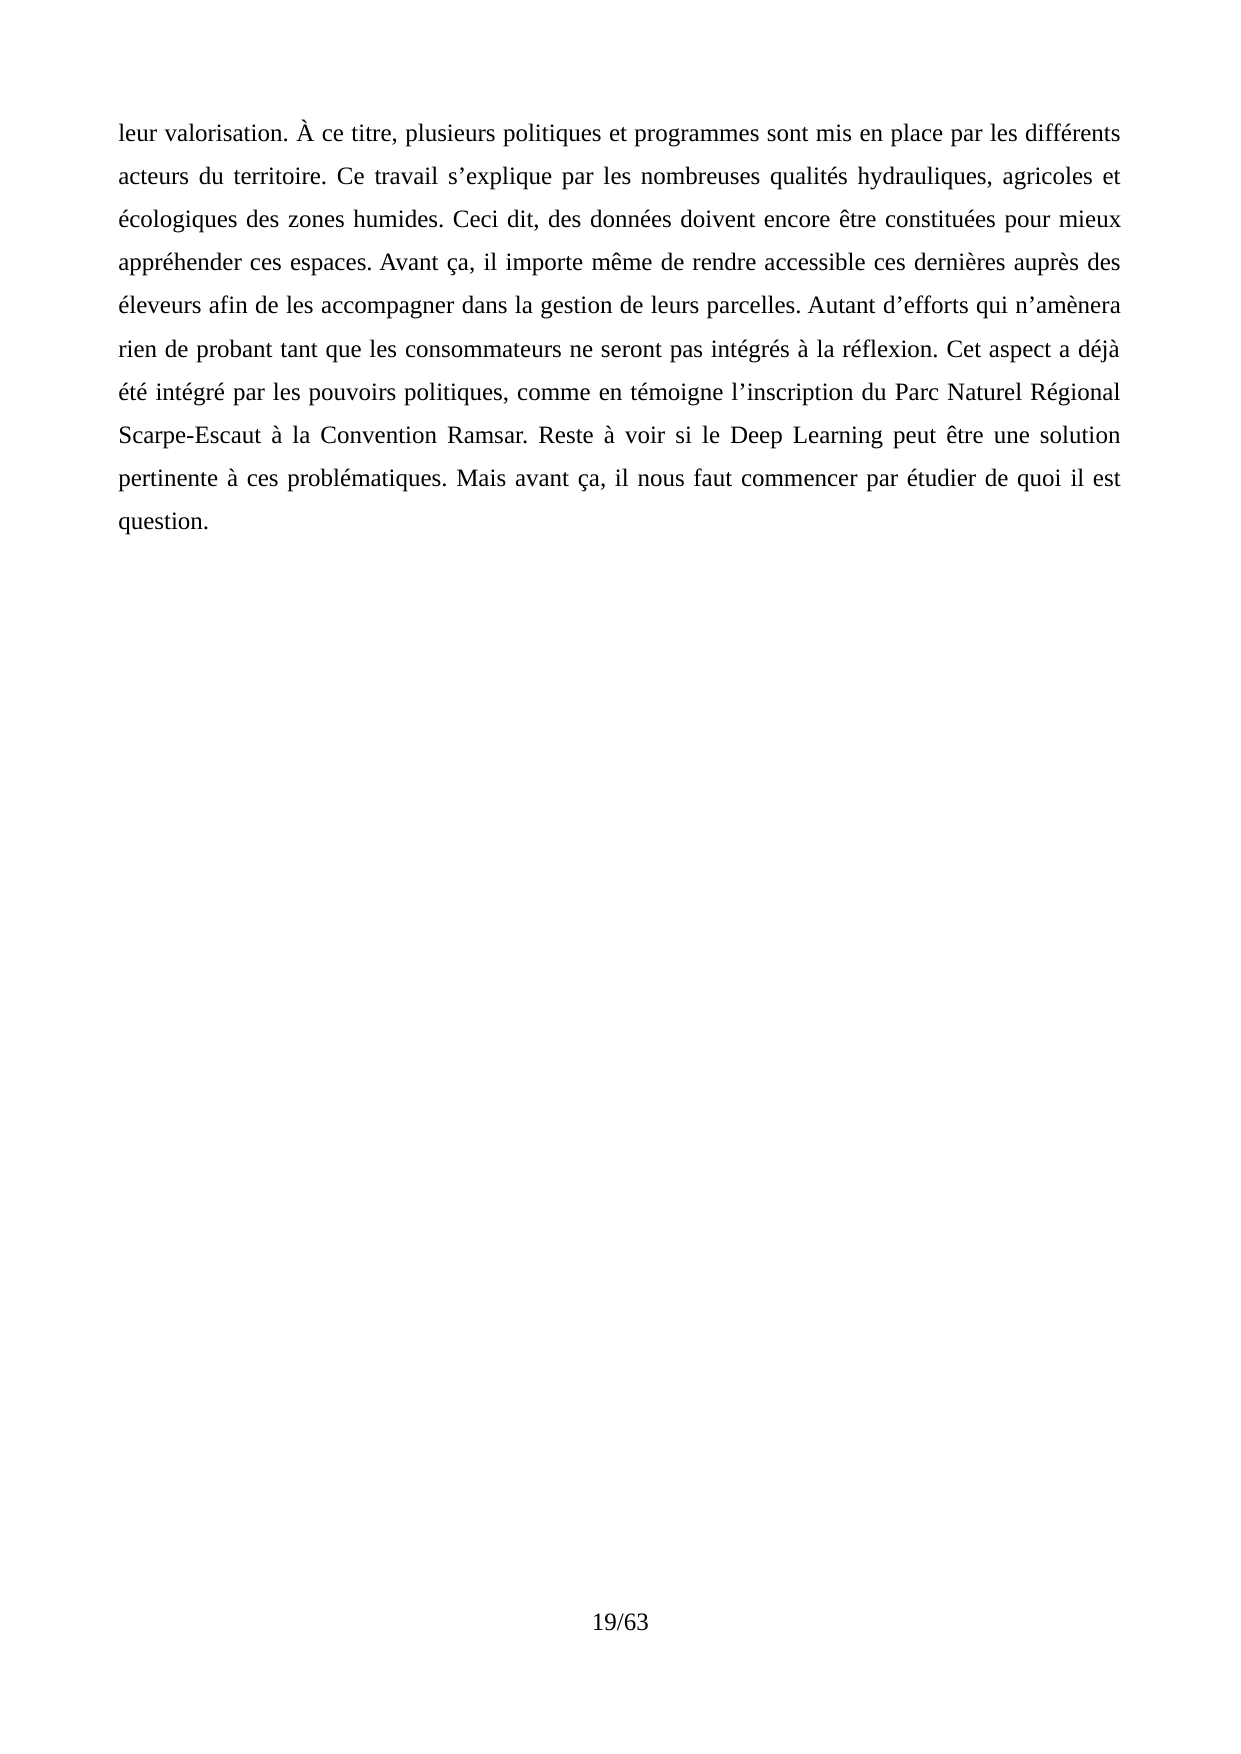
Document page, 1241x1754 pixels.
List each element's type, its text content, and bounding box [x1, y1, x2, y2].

text leur valorisation. À ce titre, plusieurs politiques et programmes sont mis en place par les différents acteurs du territoire. Ce travail s’explique par les nombreuses qualités hydrauliques, agricoles et écologiques des zones humides. Ceci dit, des données doivent encore être constituées pour mieux appréhender ces espaces. Avant ça, il importe même de rendre accessible ces dernières auprès des éleveurs afin de les accompagner dans la gestion de leurs parcelles. Autant d’efforts qui n’amènera rien de probant tant que les consommateurs ne seront pas intégrés à la réflexion. Cet aspect a déjà été intégré par les pouvoirs politiques, comme en témoigne l’inscription du Parc Naturel Régional Scarpe-Escaut à la Convention Ramsar. Reste à voir si le Deep Learning peut être une solution pertinente à ces problématiques. Mais avant ça, il nous faut commencer par étudier de quoi il est question. [118, 118, 1122, 535]
